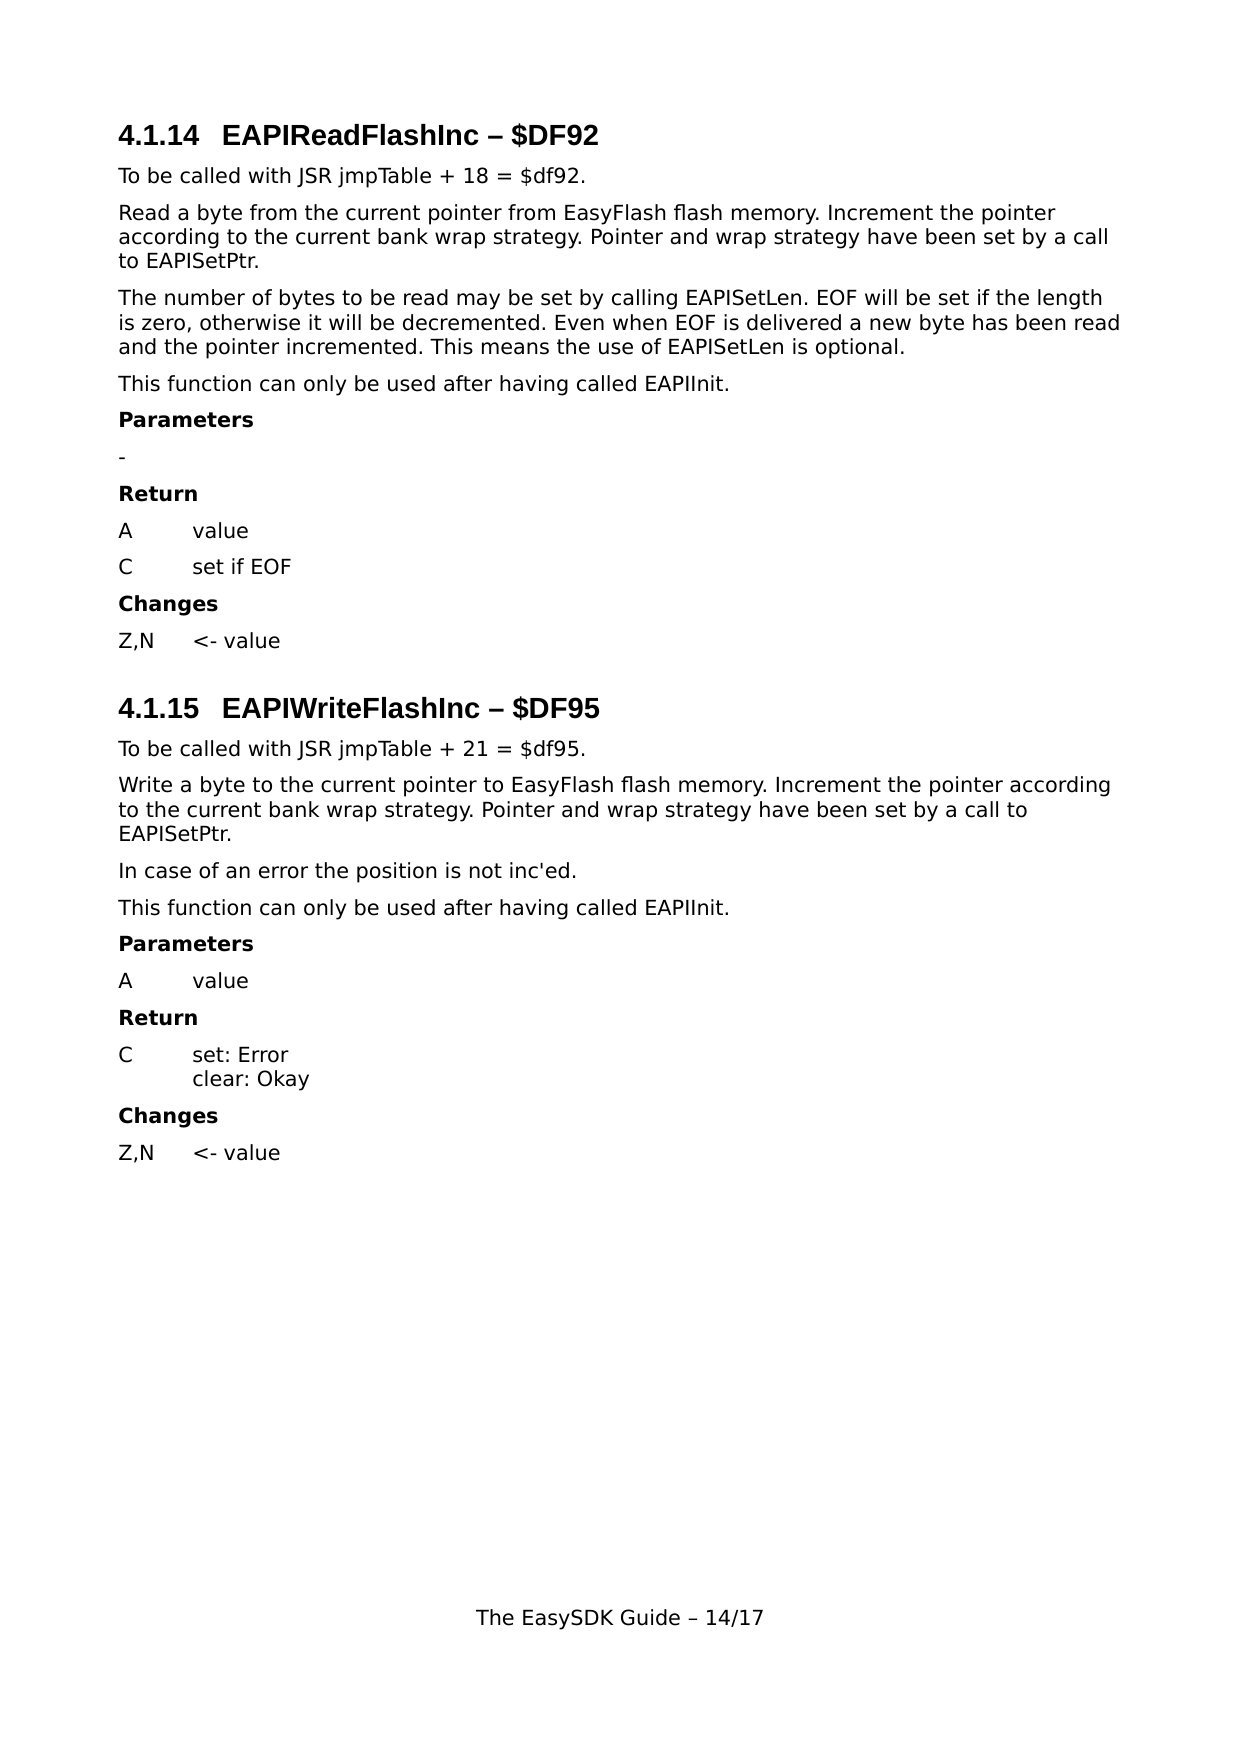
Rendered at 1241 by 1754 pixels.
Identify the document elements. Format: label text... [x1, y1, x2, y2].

text To be called with JSR jmpTable + 21 = $df95. [118, 737, 1122, 761]
text Write a byte to the current pointer to EasyFlash flash memory. Increment the pointer according to the current bank wrap strategy. Pointer and wrap strategy have been set by a call to EAPISetPtr. [118, 773, 1122, 846]
text This function can only be used after having called EAPIInit. [118, 372, 1122, 396]
text A value [118, 519, 1122, 543]
text - [118, 445, 1122, 469]
text Changes [118, 592, 1122, 616]
text Z,N <- value [118, 1141, 1122, 1165]
text A value [118, 969, 1122, 993]
text Return [118, 482, 1122, 506]
text In case of an error the position is not inc'ed. [118, 859, 1122, 883]
text The number of bytes to be read may be set by calling EAPISetLen. EOF will be set if the length is zero, otherwise it will be decremented. Even when EOF is delivered a new byte has been read and the pointer incremented. This means the use of EAPISetLen is optional. [118, 286, 1122, 359]
text To be called with JSR jmpTable + 18 = $df92. [118, 164, 1122, 188]
text C set if EOF [118, 555, 1122, 580]
text Return [118, 1006, 1122, 1030]
text C set: Error clear: Okay [118, 1043, 1122, 1091]
text This function can only be used after having called EAPIInit. [118, 896, 1122, 920]
text Z,N <- value [118, 629, 1122, 653]
subtitle EAPIReadFlashInc – $DF92 [118, 118, 1122, 152]
text Changes [118, 1104, 1122, 1128]
text Read a byte from the current pointer from EasyFlash flash memory. Increment the pointer according to the current bank wrap strategy. Pointer and wrap strategy have been set by a call to EAPISetPtr. [118, 201, 1122, 274]
subtitle EAPIWriteFlashInc – $DF95 [118, 691, 1122, 724]
text Parameters [118, 932, 1122, 957]
text Parameters [118, 408, 1122, 433]
